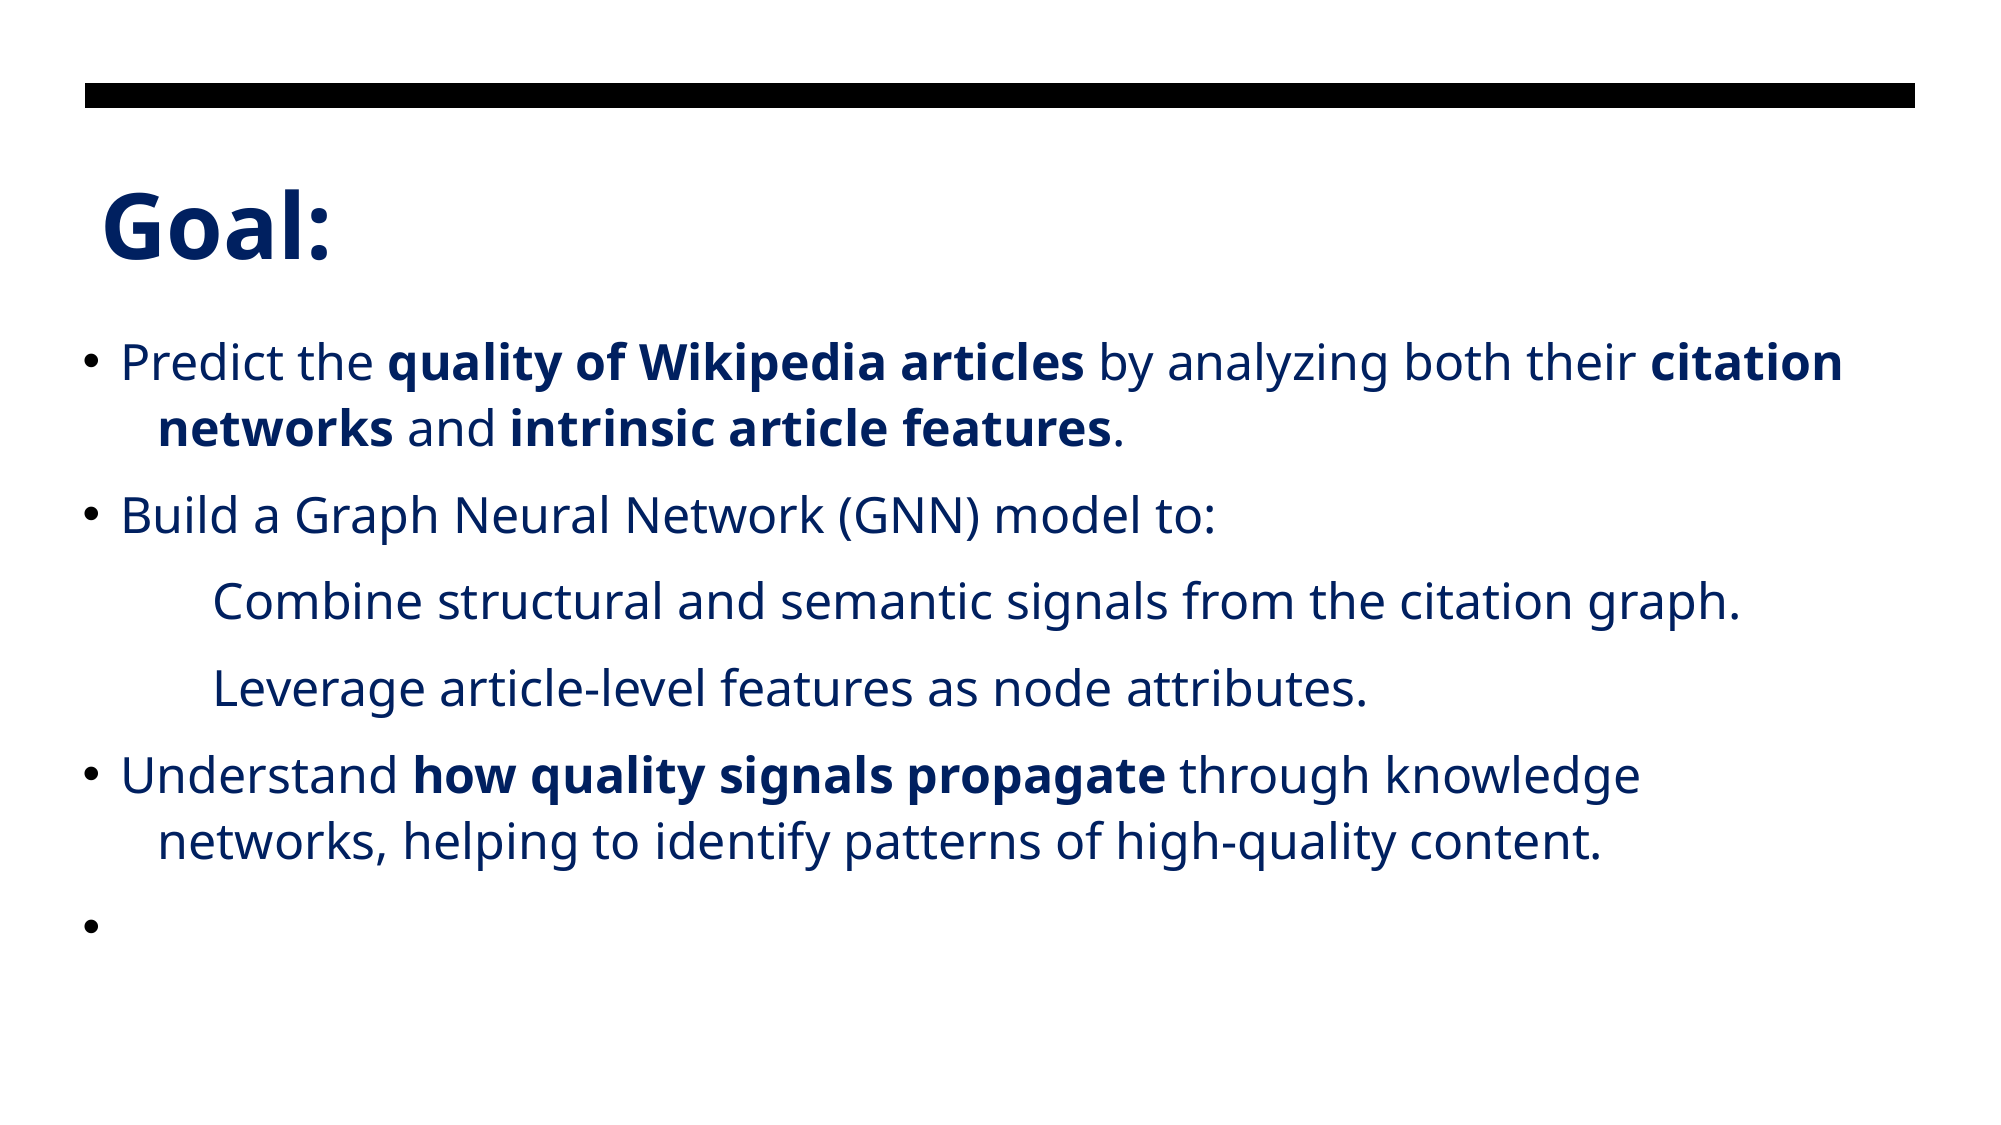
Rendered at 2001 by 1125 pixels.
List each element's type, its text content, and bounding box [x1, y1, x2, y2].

title Goal: [85, 160, 1545, 290]
list Predict the quality of Wikipedia articles by analyzing both their citation networks and intrinsic article features. Build a Graph Neural Network (GNN) model to: Combine structural and semantic signals from the citation graph. Leverage article-level features as node attributes. Understand how quality signals propagate through knowledge networks, helping to identify patterns of high-quality content. [67, 316, 1898, 935]
